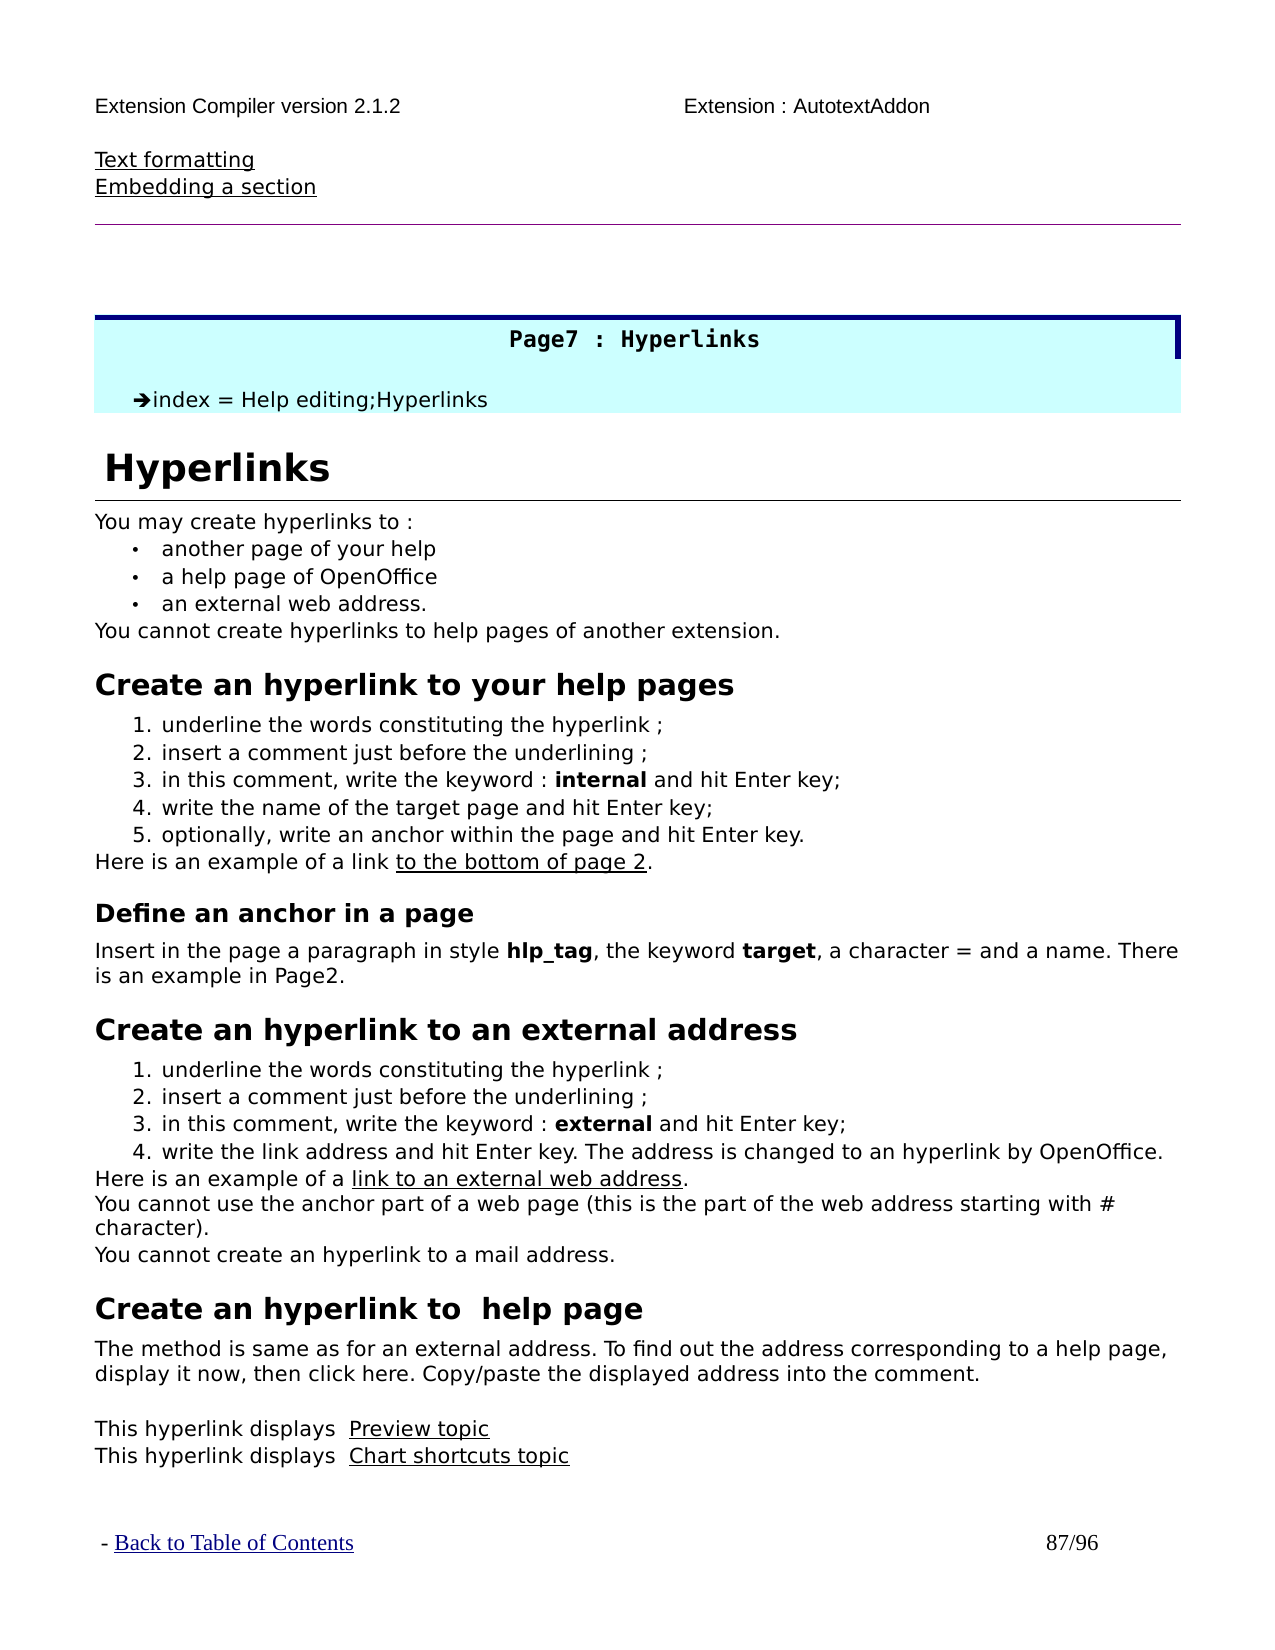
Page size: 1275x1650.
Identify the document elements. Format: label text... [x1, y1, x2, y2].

text Define an anchor in a page [94, 899, 1181, 928]
list write the link address and hit Enter key. The address is changed to an hyperlink by OpenOffice. [132, 1140, 1181, 1164]
text You cannot create an hyperlink to a mail address. [94, 1243, 1181, 1268]
list insert a comment just before the underlining ; [132, 741, 1181, 765]
text The method is same as for an external address. To find out the address corresponding to a help page, display it now, then click here. Copy/paste the displayed address into the comment. [94, 1337, 1181, 1386]
text This hyperlink displays Chart shortcuts topic [94, 1444, 1181, 1468]
list index = Help editing;Hyperlinks [94, 388, 1181, 413]
list in this comment, write the keyword : external and hit Enter key; [132, 1112, 1181, 1137]
list underline the words constituting the hyperlink ; [132, 1057, 1181, 1082]
text Create an hyperlink to your help pages [94, 669, 1181, 703]
list insert a comment just before the underlining ; [132, 1085, 1181, 1109]
list an external web address. [132, 592, 1181, 617]
text Here is an example of a link to an external web address. You cannot use the anchor part of a web page (this is the part of the web address starting with # character). [94, 1167, 1181, 1241]
list underline the words constituting the hyperlink ; [132, 713, 1181, 738]
text Insert in the page a paragraph in style hlp_tag, the keyword target, a character = and a name. There is an example in Page2. [94, 939, 1181, 988]
list write the name of the target page and hit Enter key; [132, 796, 1181, 820]
text Page7 : Hyperlinks [94, 316, 1175, 359]
text Create an hyperlink to an external address [94, 1013, 1181, 1047]
text This hyperlink displays Preview topic [94, 1417, 1181, 1441]
text You may create hyperlinks to : [94, 510, 1181, 534]
text Hyperlinks [94, 437, 1181, 500]
list a help page of OpenOffice [132, 565, 1181, 589]
text You cannot create hyperlinks to help pages of another extension. [94, 619, 1181, 644]
list optionally, write an anchor within the page and hit Enter key. [132, 823, 1181, 847]
text Here is an example of a link to the bottom of page 2. [94, 850, 1181, 875]
list another page of your help [132, 537, 1181, 562]
text Text formatting [94, 147, 1181, 172]
text Embedding a section [94, 175, 1181, 199]
list in this comment, write the keyword : internal and hit Enter key; [132, 768, 1181, 793]
text Create an hyperlink to help page [94, 1293, 1181, 1327]
